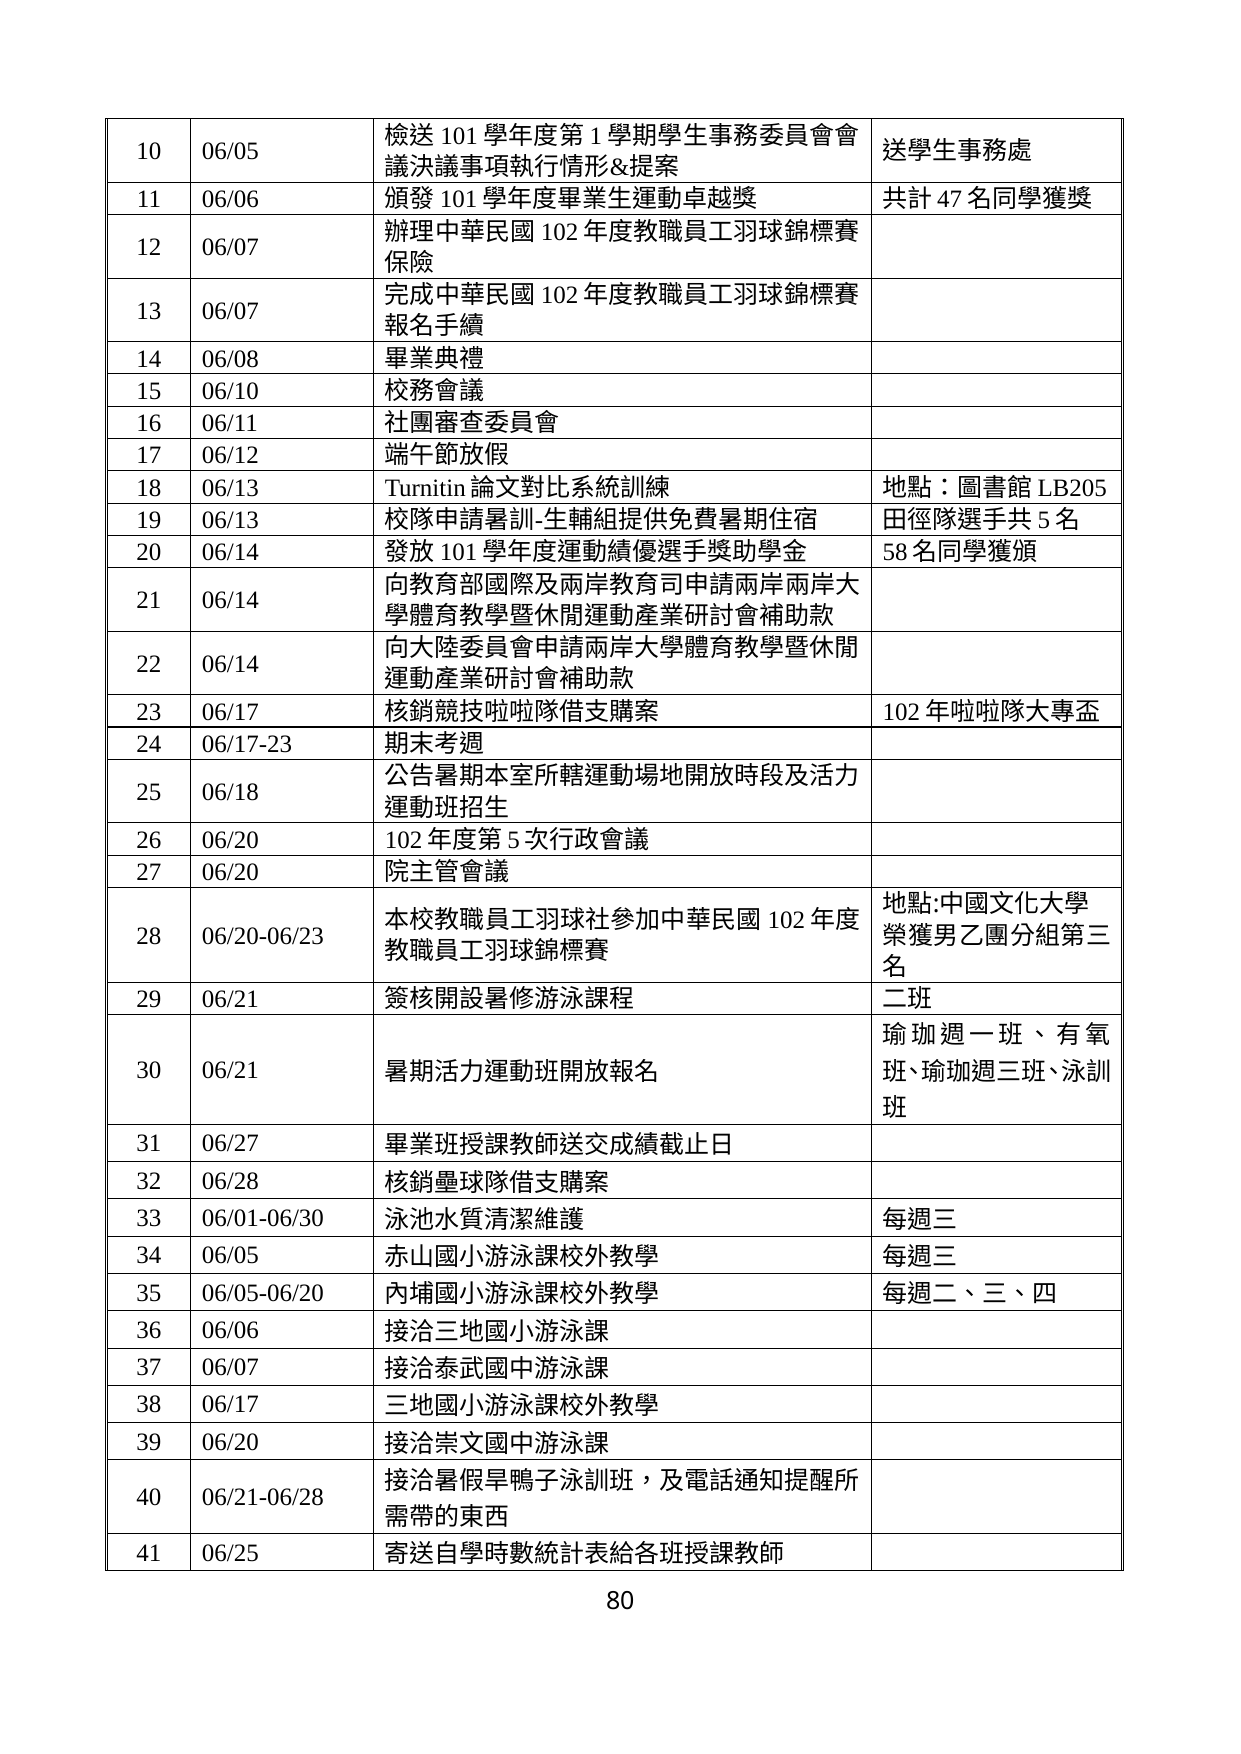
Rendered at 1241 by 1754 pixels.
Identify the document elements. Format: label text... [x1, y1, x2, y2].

table_cell 06/21 [191, 1015, 373, 1124]
table_cell 06/14 [191, 536, 373, 567]
table_cell 31 [108, 1125, 190, 1161]
table_cell 30 [108, 1015, 190, 1124]
table_cell 16 [108, 407, 190, 438]
table_cell 11 [108, 183, 190, 214]
table_cell 共計47名同學獲獎 [872, 183, 1121, 214]
table_cell [872, 568, 1121, 631]
table_cell 06/05 [191, 119, 373, 182]
table_cell 辦理中華民國102年度教職員工羽球錦標賽保險 [374, 215, 871, 277]
table_cell 24 [108, 728, 190, 759]
table_cell 接洽泰武國中游泳課 [374, 1349, 871, 1385]
table_cell 102年啦啦隊大專盃 [872, 695, 1121, 726]
table_cell 寄送自學時數統計表給各班授課教師 [374, 1534, 871, 1570]
table_cell 27 [108, 856, 190, 887]
table_cell 102年度第5次行政會議 [374, 823, 871, 854]
table_cell 每週二、三、四 [872, 1274, 1121, 1310]
table_cell 40 [108, 1460, 190, 1533]
table_cell 06/12 [191, 439, 373, 470]
table_cell 畢業班授課教師送交成績截止日 [374, 1125, 871, 1161]
table_cell 22 [108, 632, 190, 694]
table_cell 檢送101學年度第1學期學生事務委員會會議決議事項執行情形&提案 [374, 119, 871, 182]
table_cell 21 [108, 568, 190, 631]
table_cell 畢業典禮 [374, 342, 871, 373]
table_cell 三地國小游泳課校外教學 [374, 1386, 871, 1422]
table_cell 公告暑期本室所轄運動場地開放時段及活力運動班招生 [374, 760, 871, 822]
table_cell 19 [108, 504, 190, 535]
table_cell [872, 1534, 1121, 1570]
table_cell [872, 1162, 1121, 1198]
table_cell 06/14 [191, 632, 373, 694]
table_cell 26 [108, 823, 190, 854]
table_cell 向大陸委員會申請兩岸大學體育教學暨休閒運動產業研討會補助款 [374, 632, 871, 694]
table_cell 06/17-23 [191, 728, 373, 759]
table_cell 赤山國小游泳課校外教學 [374, 1237, 871, 1273]
table_cell 本校教職員工羽球社參加中華民國102年度教職員工羽球錦標賽 [374, 888, 871, 982]
table_cell 06/20 [191, 823, 373, 854]
table_cell [872, 1386, 1121, 1422]
table_cell 06/07 [191, 279, 373, 341]
table_cell 18 [108, 471, 190, 502]
table_cell [872, 279, 1121, 341]
table_cell 期末考週 [374, 728, 871, 759]
table_cell 送學生事務處 [872, 119, 1121, 182]
table_cell 41 [108, 1534, 190, 1570]
table_cell 06/21 [191, 983, 373, 1014]
table_cell 校務會議 [374, 374, 871, 406]
table_cell [872, 215, 1121, 277]
table_cell 地點:中國文化大學 榮獲男乙團分組第三名 [872, 888, 1121, 982]
table_cell 校隊申請暑訓-生輔組提供免費暑期住宿 [374, 504, 871, 535]
table_cell 完成中華民國102年度教職員工羽球錦標賽報名手續 [374, 279, 871, 341]
table_cell [872, 1125, 1121, 1161]
table_cell 簽核開設暑修游泳課程 [374, 983, 871, 1014]
table_cell 06/20-06/23 [191, 888, 373, 982]
table_cell 35 [108, 1274, 190, 1310]
table_cell 06/06 [191, 183, 373, 214]
table_cell [872, 342, 1121, 373]
table_cell 06/05-06/20 [191, 1274, 373, 1310]
table_cell 06/25 [191, 1534, 373, 1570]
table_cell 06/27 [191, 1125, 373, 1161]
table_cell 06/21-06/28 [191, 1460, 373, 1533]
table_cell 接洽崇文國中游泳課 [374, 1423, 871, 1459]
table_cell 二班 [872, 983, 1121, 1014]
table_cell 暑期活力運動班開放報名 [374, 1015, 871, 1124]
table_cell 06/18 [191, 760, 373, 822]
table_cell 06/20 [191, 1423, 373, 1459]
table_cell 06/14 [191, 568, 373, 631]
table_cell 13 [108, 279, 190, 341]
table_cell 34 [108, 1237, 190, 1273]
table_cell [872, 1423, 1121, 1459]
table_cell 12 [108, 215, 190, 277]
table_cell 院主管會議 [374, 856, 871, 887]
table_cell 向教育部國際及兩岸教育司申請兩岸兩岸大學體育教學暨休閒運動產業研討會補助款 [374, 568, 871, 631]
table_cell 15 [108, 374, 190, 406]
table_cell 社團審查委員會 [374, 407, 871, 438]
table_cell 核銷競技啦啦隊借支購案 [374, 695, 871, 726]
table_cell 23 [108, 695, 190, 726]
table_cell Turnitin論文對比系統訓練 [374, 471, 871, 502]
table_cell 每週三 [872, 1199, 1121, 1236]
table_cell 25 [108, 760, 190, 822]
table_cell 06/28 [191, 1162, 373, 1198]
table_cell 核銷壘球隊借支購案 [374, 1162, 871, 1198]
table_cell [872, 407, 1121, 438]
table_cell 06/17 [191, 695, 373, 726]
table_cell 內埔國小游泳課校外教學 [374, 1274, 871, 1310]
table_cell 06/06 [191, 1311, 373, 1347]
table_cell 06/10 [191, 374, 373, 406]
table_cell [872, 856, 1121, 887]
table_cell 泳池水質清潔維護 [374, 1199, 871, 1236]
table_cell 39 [108, 1423, 190, 1459]
table_cell 端午節放假 [374, 439, 871, 470]
table_cell 10 [108, 119, 190, 182]
table_cell [872, 1311, 1121, 1347]
table_cell 06/05 [191, 1237, 373, 1273]
table_cell 田徑隊選手共5名 [872, 504, 1121, 535]
table_cell 06/13 [191, 471, 373, 502]
table_cell [872, 439, 1121, 470]
table_cell 接洽暑假旱鴨子泳訓班，及電話通知提醒所需帶的東西 [374, 1460, 871, 1533]
table_cell 06/08 [191, 342, 373, 373]
table_cell 17 [108, 439, 190, 470]
table_cell 06/07 [191, 215, 373, 277]
table_cell 58名同學獲頒 [872, 536, 1121, 567]
table_cell 36 [108, 1311, 190, 1347]
table_cell 37 [108, 1349, 190, 1385]
table_cell [872, 632, 1121, 694]
table_cell [872, 728, 1121, 759]
table_cell 38 [108, 1386, 190, 1422]
table_cell 瑜珈週一班、有氧班、瑜珈週三班、泳訓班 [872, 1015, 1121, 1124]
table_cell 32 [108, 1162, 190, 1198]
table_cell 06/13 [191, 504, 373, 535]
table_cell 33 [108, 1199, 190, 1236]
table_cell 接洽三地國小游泳課 [374, 1311, 871, 1347]
table_cell [872, 1460, 1121, 1533]
table_cell 06/11 [191, 407, 373, 438]
table_cell [872, 760, 1121, 822]
table_cell [872, 823, 1121, 854]
table_cell 06/20 [191, 856, 373, 887]
table_cell 06/07 [191, 1349, 373, 1385]
table_cell 06/17 [191, 1386, 373, 1422]
table_cell 14 [108, 342, 190, 373]
table_cell 每週三 [872, 1237, 1121, 1273]
table_cell 28 [108, 888, 190, 982]
table_cell 06/01-06/30 [191, 1199, 373, 1236]
table_cell 29 [108, 983, 190, 1014]
table_cell 發放101學年度運動績優選手獎助學金 [374, 536, 871, 567]
table_cell 20 [108, 536, 190, 567]
table_cell [872, 374, 1121, 406]
table_cell [872, 1349, 1121, 1385]
table_cell 頒發101學年度畢業生運動卓越獎 [374, 183, 871, 214]
table_cell 地點：圖書館LB205 [872, 471, 1121, 502]
